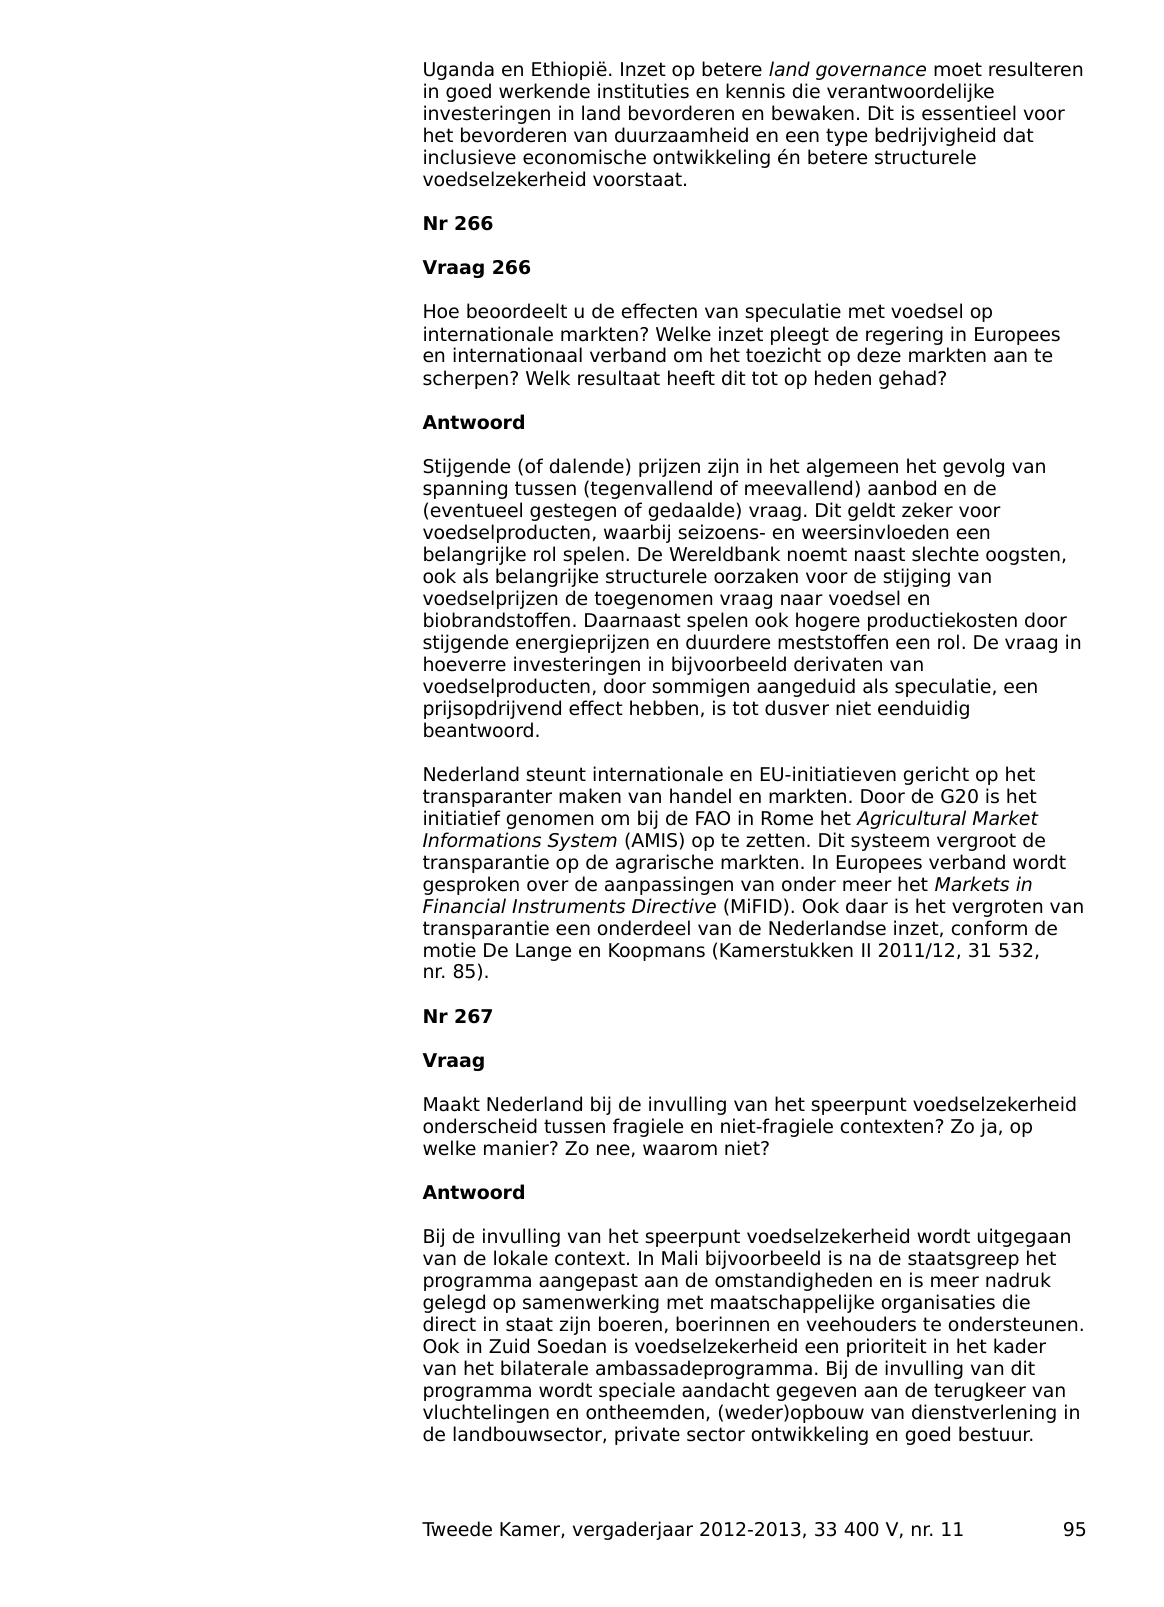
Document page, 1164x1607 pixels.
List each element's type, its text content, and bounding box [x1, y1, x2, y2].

text Nederland steunt internationale en EU-initiatieven gericht op het transparanter maken van handel en markten. Door de G20 is het initiatief genomen om bij de FAO in Rome het Agricultural Market Informations System (AMIS) op te zetten. Dit systeem vergroot de transparantie op de agrarische markten. In Europees verband wordt gesproken over de aanpassingen van onder meer het Markets in Financial Instruments Directive (MiFID). Ook daar is het vergroten van transparantie een onderdeel van de Nederlandse inzet, conform de motie De Lange en Koopmans (Kamerstukken II 2011/12, 31 532, nr. 85). [422, 764, 1087, 983]
text Maakt Nederland bij de invulling van het speerpunt voedselzekerheid onderscheid tussen fragiele en niet-fragiele contexten? Zo ja, op welke manier? Zo nee, waarom niet? [422, 1094, 1087, 1160]
subtitle Vraag 266 [422, 257, 1087, 279]
subtitle Nr 266 [422, 213, 1087, 235]
subtitle Antwoord [422, 1182, 1087, 1204]
text Hoe beoordeelt u de effecten van speculatie met voedsel op internationale markten? Welke inzet pleegt de regering in Europees en internationaal verband om het toezicht op deze markten aan te scherpen? Welk resultaat heeft dit tot op heden gehad? [422, 301, 1087, 389]
subtitle Nr 267 [422, 1006, 1087, 1028]
text Stijgende (of dalende) prijzen zijn in het algemeen het gevolg van spanning tussen (tegenvallend of meevallend) aanbod en de (eventueel gestegen of gedaalde) vraag. Dit geldt zeker voor voedselproducten, waarbij seizoens- en weersinvloeden een belangrijke rol spelen. De Wereldbank noemt naast slechte oogsten, ook als belangrijke structurele oorzaken voor de stijging van voedselprijzen de toegenomen vraag naar voedsel en biobrandstoffen. Daarnaast spelen ook hogere productiekosten door stijgende energieprijzen en duurdere meststoffen een rol. De vraag in hoeverre investeringen in bijvoorbeeld derivaten van voedselproducten, door sommigen aangeduid als speculatie, een prijsopdrijvend effect hebben, is tot dusver niet eenduidig beantwoord. [422, 456, 1087, 741]
text Bij de invulling van het speerpunt voedselzekerheid wordt uitgegaan van de lokale context. In Mali bijvoorbeeld is na de staatsgreep het programma aangepast aan de omstandigheden en is meer nadruk gelegd op samenwerking met maatschappelijke organisaties die direct in staat zijn boeren, boerinnen en veehouders te ondersteunen. Ook in Zuid Soedan is voedselzekerheid een prioriteit in het kader van het bilaterale ambassadeprogramma. Bij de invulling van dit programma wordt speciale aandacht gegeven aan de terugkeer van vluchtelingen en ontheemden, (weder)opbouw van dienstverlening in de landbouwsector, private sector ontwikkeling en goed bestuur. [422, 1226, 1087, 1446]
subtitle Vraag [422, 1050, 1087, 1072]
text Uganda en Ethiopië. Inzet op betere land governance moet resulteren in goed werkende instituties en kennis die verantwoordelijke investeringen in land bevorderen en bewaken. Dit is essentieel voor het bevorderen van duurzaamheid en een type bedrijvigheid dat inclusieve economische ontwikkeling én betere structurele voedselzekerheid voorstaat. [422, 59, 1087, 191]
subtitle Antwoord [422, 412, 1087, 433]
